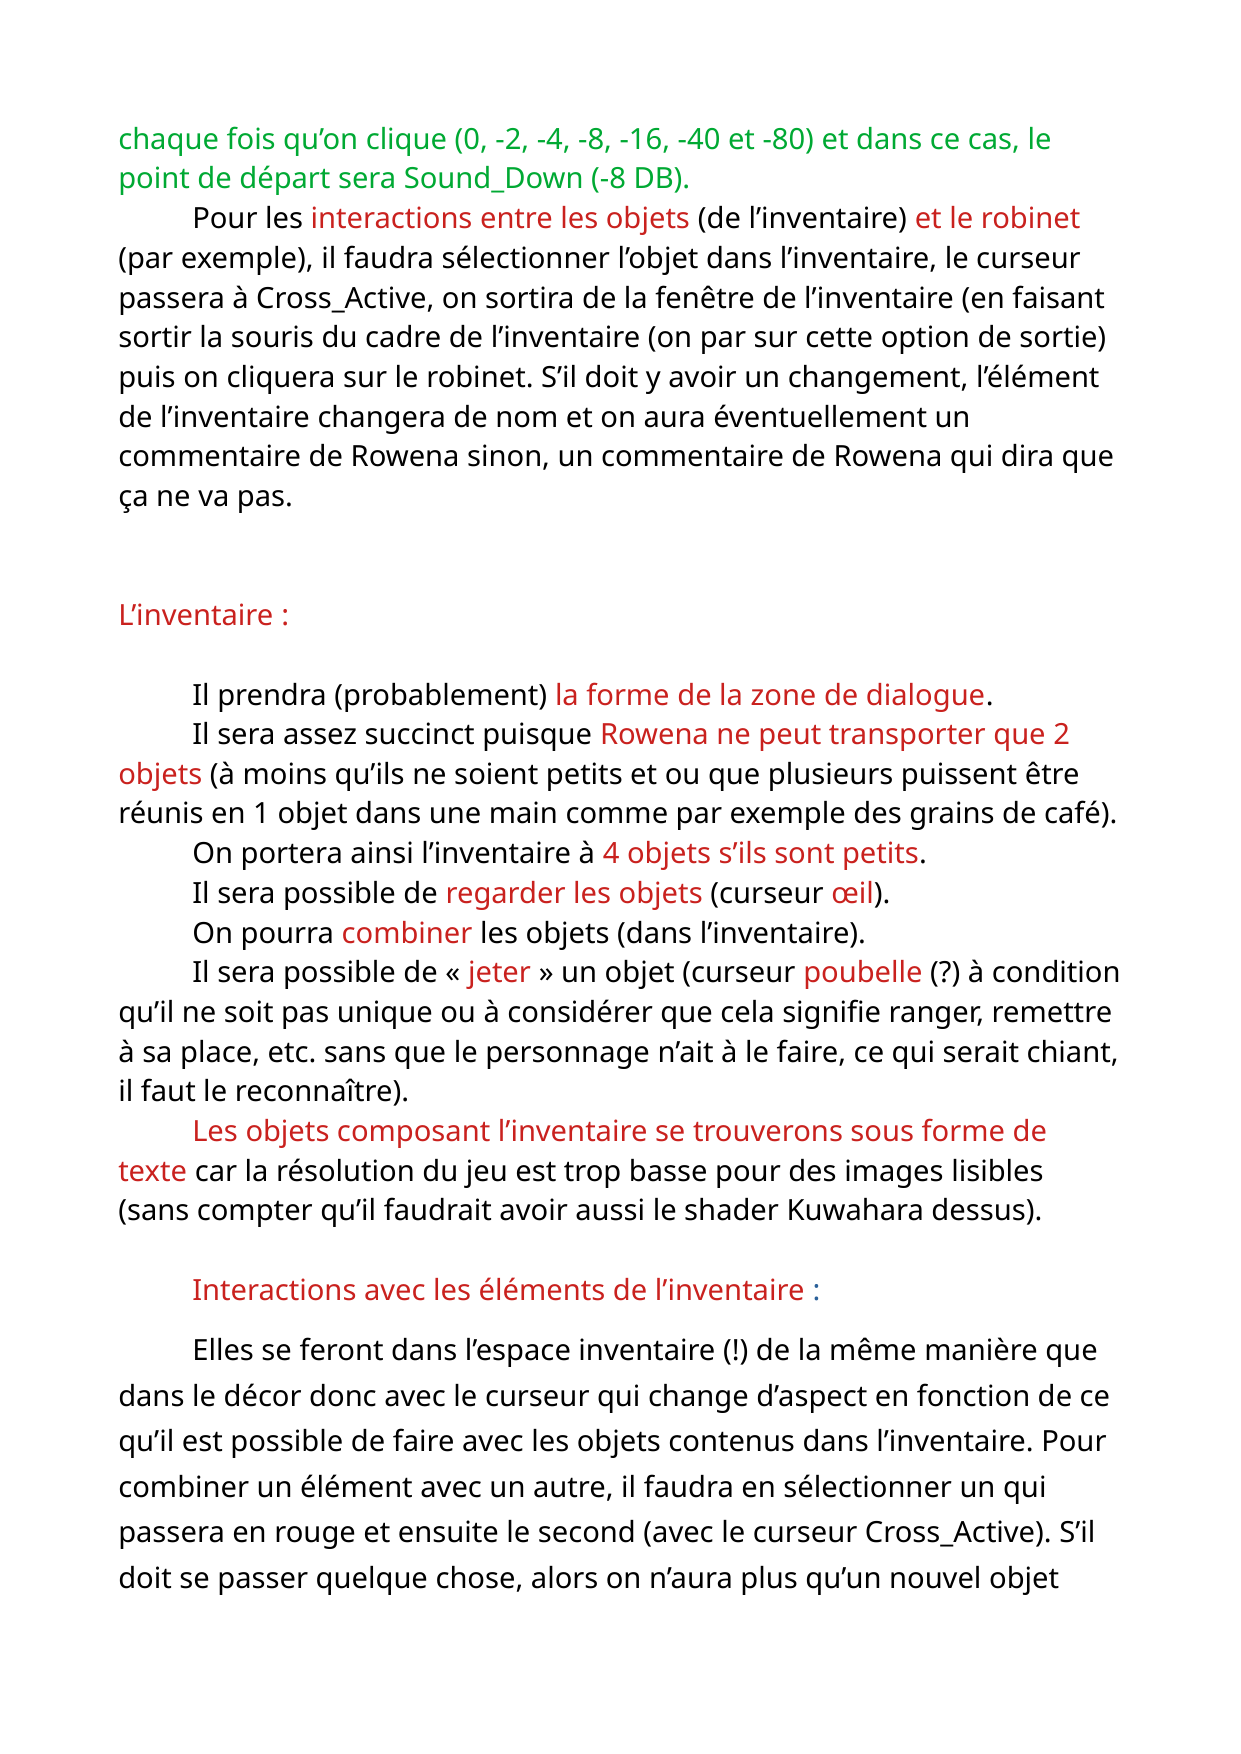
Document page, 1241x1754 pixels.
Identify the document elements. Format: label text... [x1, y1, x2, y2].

text Interactions avec les éléments de l’inventaire : [118, 1269, 1122, 1309]
text Elles se feront dans l’espace inventaire (!) de la même manière que dans le décor donc avec le curseur qui change d’aspect en fonction de ce qu’il est possible de faire avec les objets contenus dans l’inventaire. Pour combiner un élément avec un autre, il faudra en sélectionner un qui passera en rouge et ensuite le second (avec le curseur Cross_Active). S’il doit se passer quelque chose, alors on n’aura plus qu’un nouvel objet [118, 1329, 1122, 1597]
text Il prendra (probablement) la forme de la zone de dialogue. [118, 674, 1122, 713]
text Pour les interactions entre les objets (de l’inventaire) et le robinet (par exemple), il faudra sélectionner l’objet dans l’inventaire, le curseur passera à Cross_Active, on sortira de la fenêtre de l’inventaire (en faisant sortir la souris du cadre de l’inventaire (on par sur cette option de sortie) puis on cliquera sur le robinet. S’il doit y avoir un changement, l’élément de l’inventaire changera de nom et on aura éventuellement un commentaire de Rowena sinon, un commentaire de Rowena qui dira que ça ne va pas. [118, 197, 1122, 515]
text Il sera possible de regarder les objets (curseur œil). [118, 872, 1122, 912]
text On portera ainsi l’inventaire à 4 objets s’ils sont petits. [118, 832, 1122, 872]
text L’inventaire : [118, 594, 1122, 634]
text Les objets composant l’inventaire se trouverons sous forme de texte car la résolution du jeu est trop basse pour des images lisibles (sans compter qu’il faudrait avoir aussi le shader Kuwahara dessus). [118, 1110, 1122, 1229]
text chaque fois qu’on clique (0, -2, -4, -8, -16, -40 et -80) et dans ce cas, le point de départ sera Sound_Down (-8 DB). [118, 118, 1122, 197]
text On pourra combiner les objets (dans l’inventaire). [118, 912, 1122, 952]
text Il sera possible de « jeter » un objet (curseur poubelle (?) à condition qu’il ne soit pas unique ou à considérer que cela signifie ranger, remettre à sa place, etc. sans que le personnage n’ait à le faire, ce qui serait chiant, il faut le reconnaître). [118, 952, 1122, 1110]
text Il sera assez succinct puisque Rowena ne peut transporter que 2 objets (à moins qu’ils ne soient petits et ou que plusieurs puissent être réunis en 1 objet dans une main comme par exemple des grains de café). [118, 713, 1122, 832]
